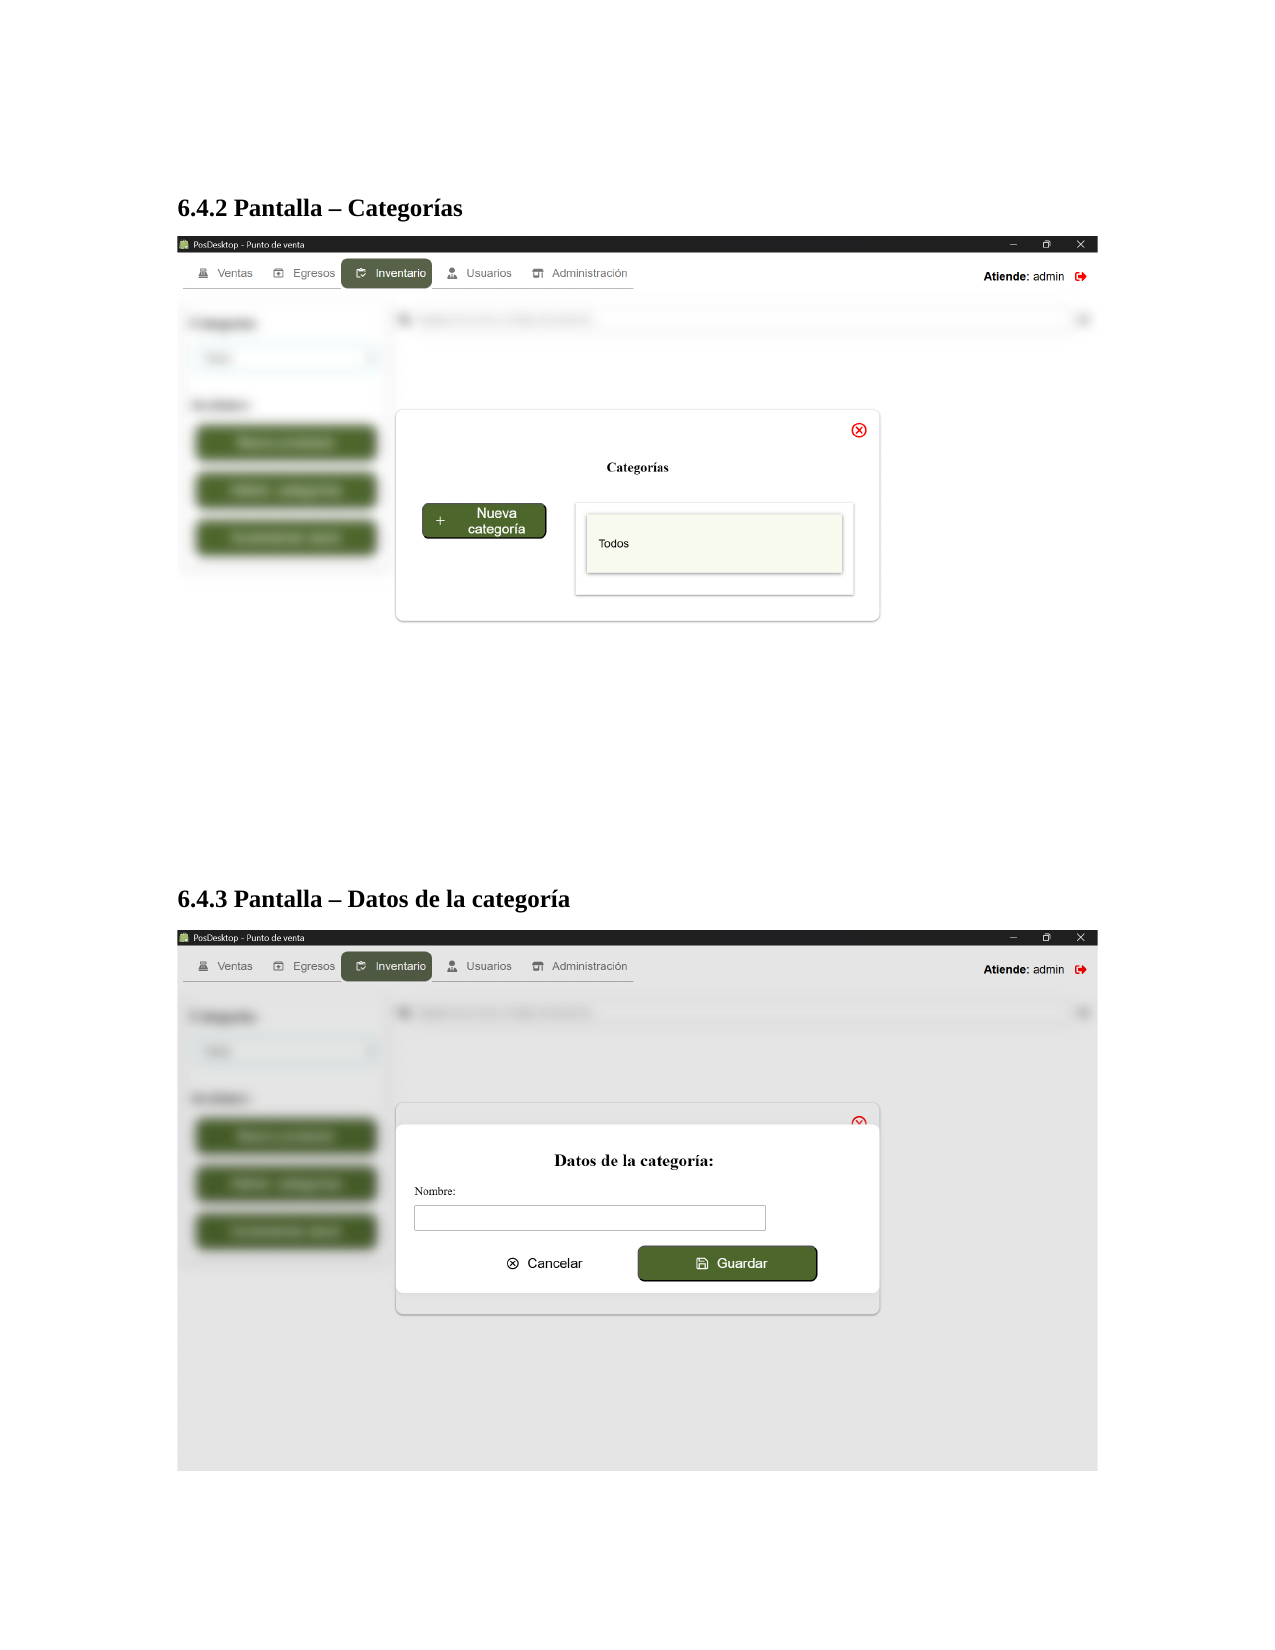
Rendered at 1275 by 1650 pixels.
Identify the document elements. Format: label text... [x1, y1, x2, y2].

picture [177, 236, 1098, 777]
text 6.4.3 Pantalla – Datos de la categoría [177, 884, 1098, 913]
picture [177, 930, 1098, 1471]
text 6.4.2 Pantalla – Categorías [177, 193, 1098, 222]
